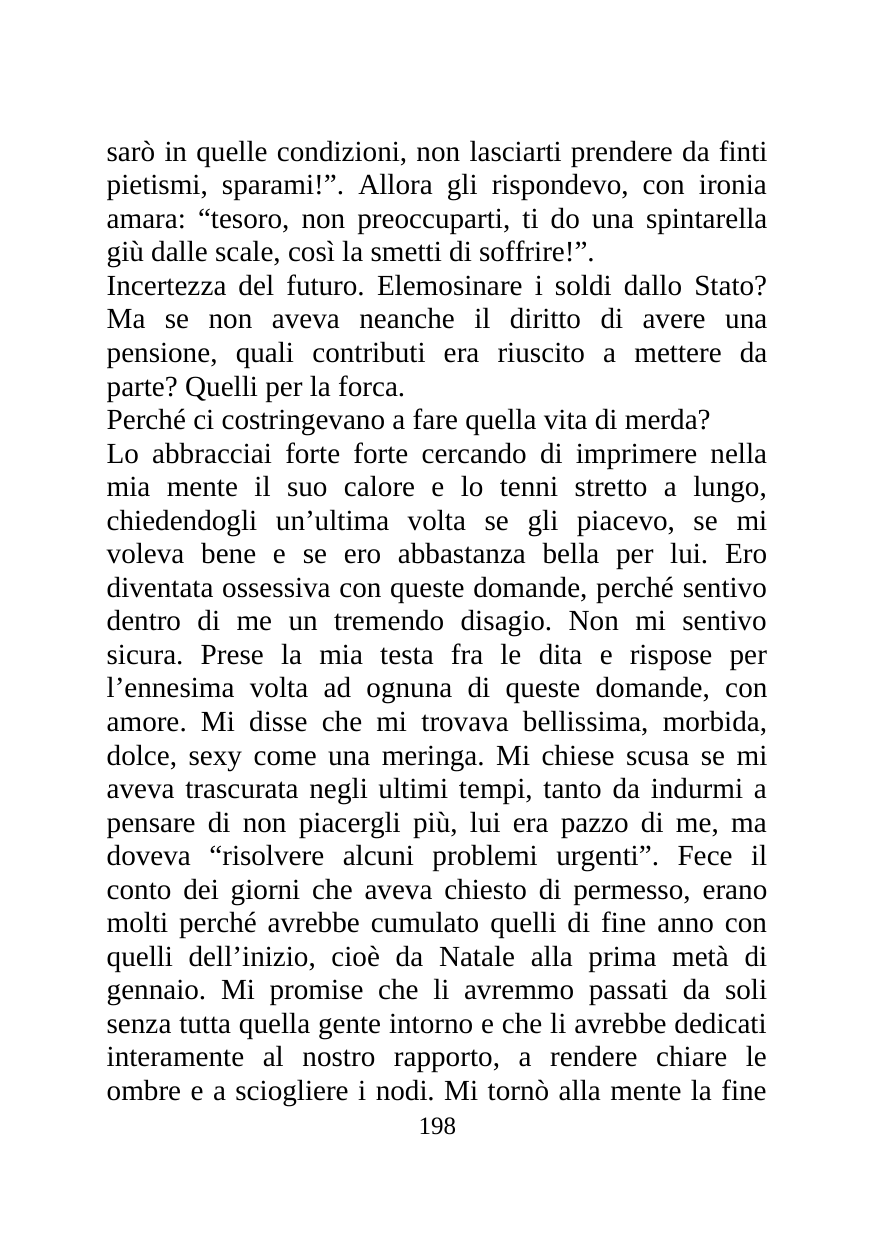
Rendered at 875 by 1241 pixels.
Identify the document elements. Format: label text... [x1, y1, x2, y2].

text Incertezza del futuro. Elemosinare i soldi dallo Stato? Ma se non aveva neanche il diritto di avere una pensione, quali contributi era riuscito a mettere da parte? Quelli per la forca. [106, 268, 768, 402]
text sarò in quelle condizioni, non lasciarti prendere da finti pietismi, sparami!”. Allora gli rispondevo, con ironia amara: “tesoro, non preoccuparti, ti do una spintarella giù dalle scale, così la smetti di soffrire!”. [106, 134, 768, 268]
text Perché ci costringevano a fare quella vita di merda? [106, 402, 768, 436]
text Lo abbracciai forte forte cercando di imprimere nella mia mente il suo calore e lo tenni stretto a lungo, chiedendogli un’ultima volta se gli piacevo, se mi voleva bene e se ero abbastanza bella per lui. Ero diventata ossessiva con queste domande, perché sentivo dentro di me un tremendo disagio. Non mi sentivo sicura. Prese la mia testa fra le dita e rispose per l’ennesima volta ad ognuna di queste domande, con amore. Mi disse che mi trovava bellissima, morbida, dolce, sexy come una meringa. Mi chiese scusa se mi aveva trascurata negli ultimi tempi, tanto da indurmi a pensare di non piacergli più, lui era pazzo di me, ma doveva “risolvere alcuni problemi urgenti”. Fece il conto dei giorni che aveva chiesto di permesso, erano molti perché avrebbe cumulato quelli di fine anno con quelli dell’inizio, cioè da Natale alla prima metà di gennaio. Mi promise che li avremmo passati da soli senza tutta quella gente intorno e che li avrebbe dedicati interamente al nostro rapporto, a rendere chiare le ombre e a sciogliere i nodi. Mi tornò alla mente la fine [106, 436, 768, 1107]
